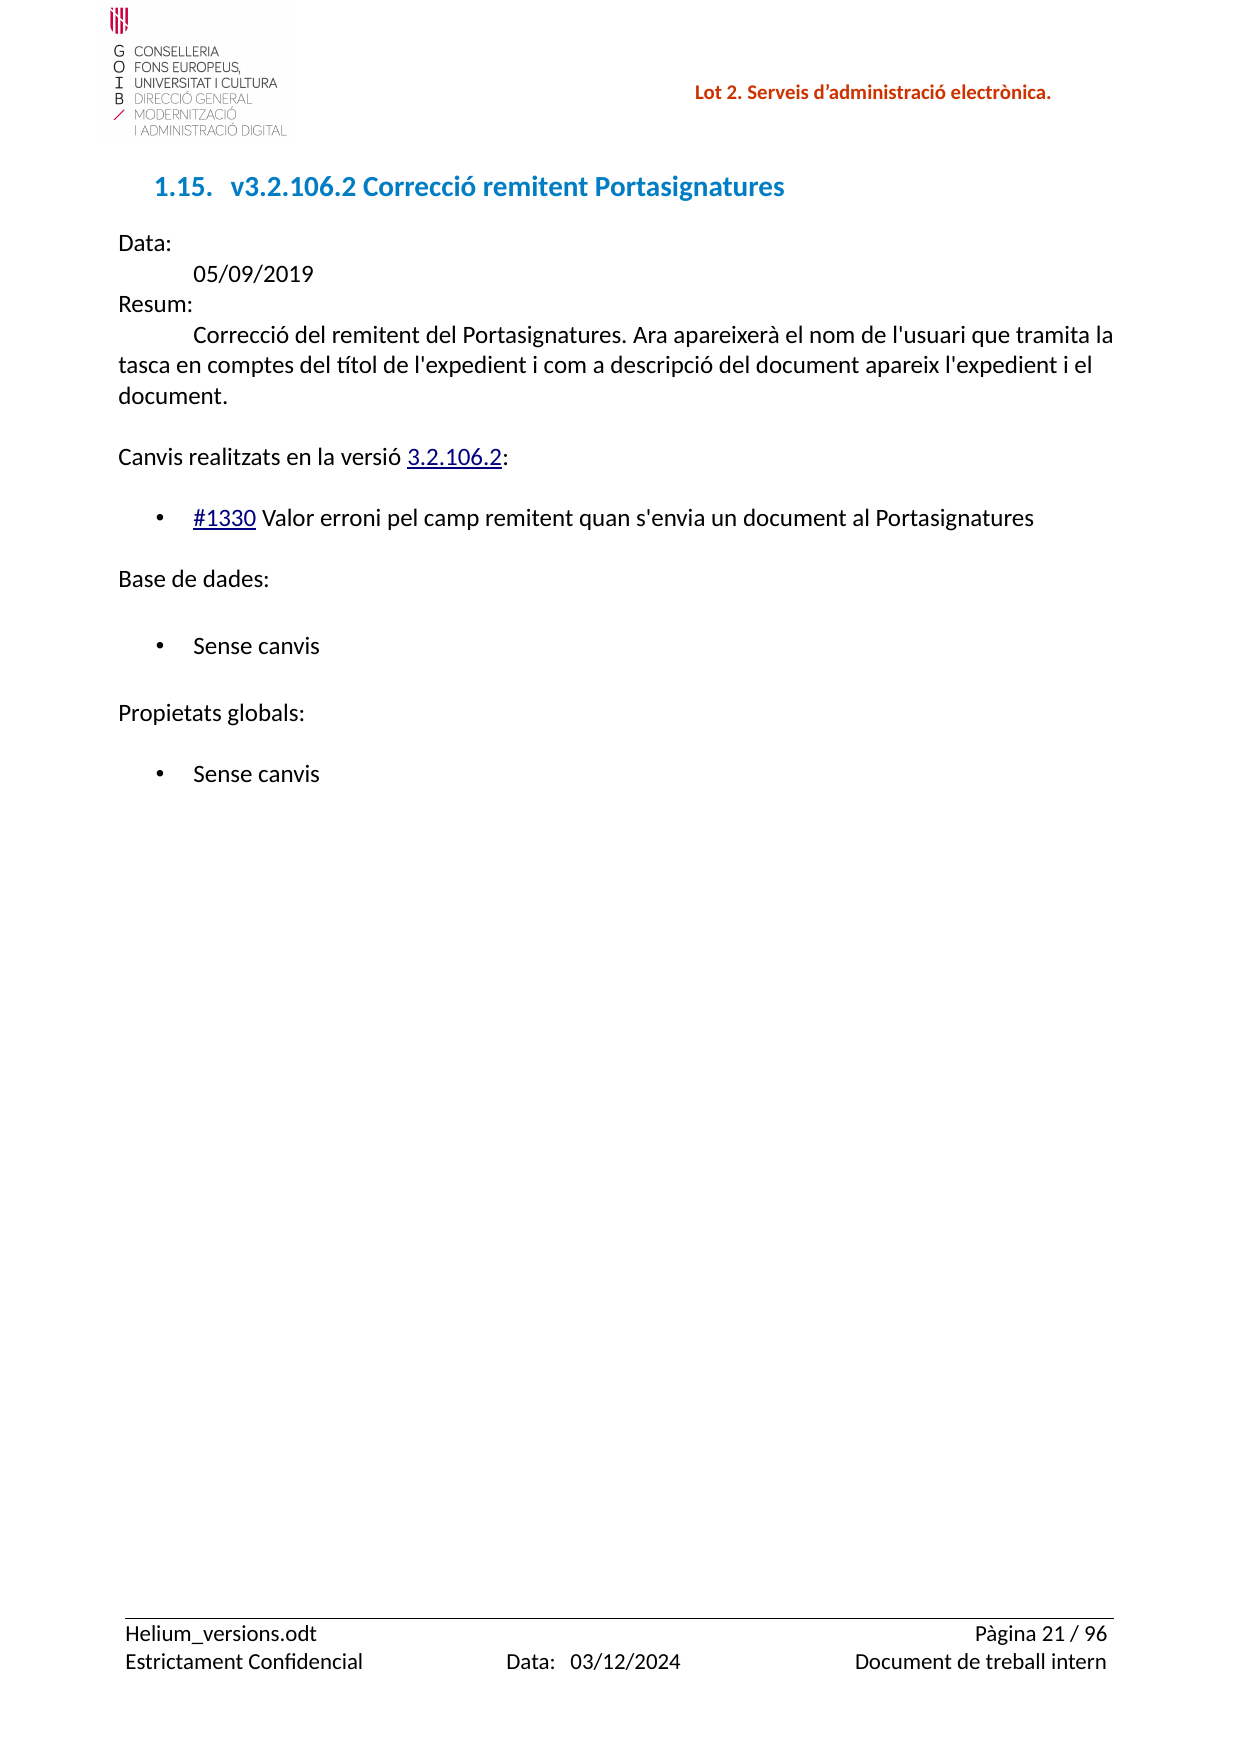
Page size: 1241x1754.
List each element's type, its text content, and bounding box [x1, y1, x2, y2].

list Sense canvis [156, 758, 1122, 789]
picture [100, 0, 297, 144]
list Sense canvis [156, 630, 1122, 661]
text Data: [118, 228, 1122, 258]
text Resum: [118, 289, 1122, 319]
text Base de dades: [118, 563, 1122, 594]
subtitle v3.2.106.2 Correcció remitent Portasignatures [153, 168, 1122, 204]
text 05/09/2019 [118, 258, 1122, 289]
text Canvis realitzats en la versió 3.2.106.2: [118, 441, 1122, 472]
text Correcció del remitent del Portasignatures. Ara apareixerà el nom de l'usuari que tramita la tasca en comptes del títol de l'expedient i com a descripció del document apareix l'expedient i el document. [118, 319, 1122, 411]
text Propietats globals: [118, 697, 1122, 728]
list #1330 Valor erroni pel camp remitent quan s'envia un document al Portasignatures [156, 502, 1122, 533]
